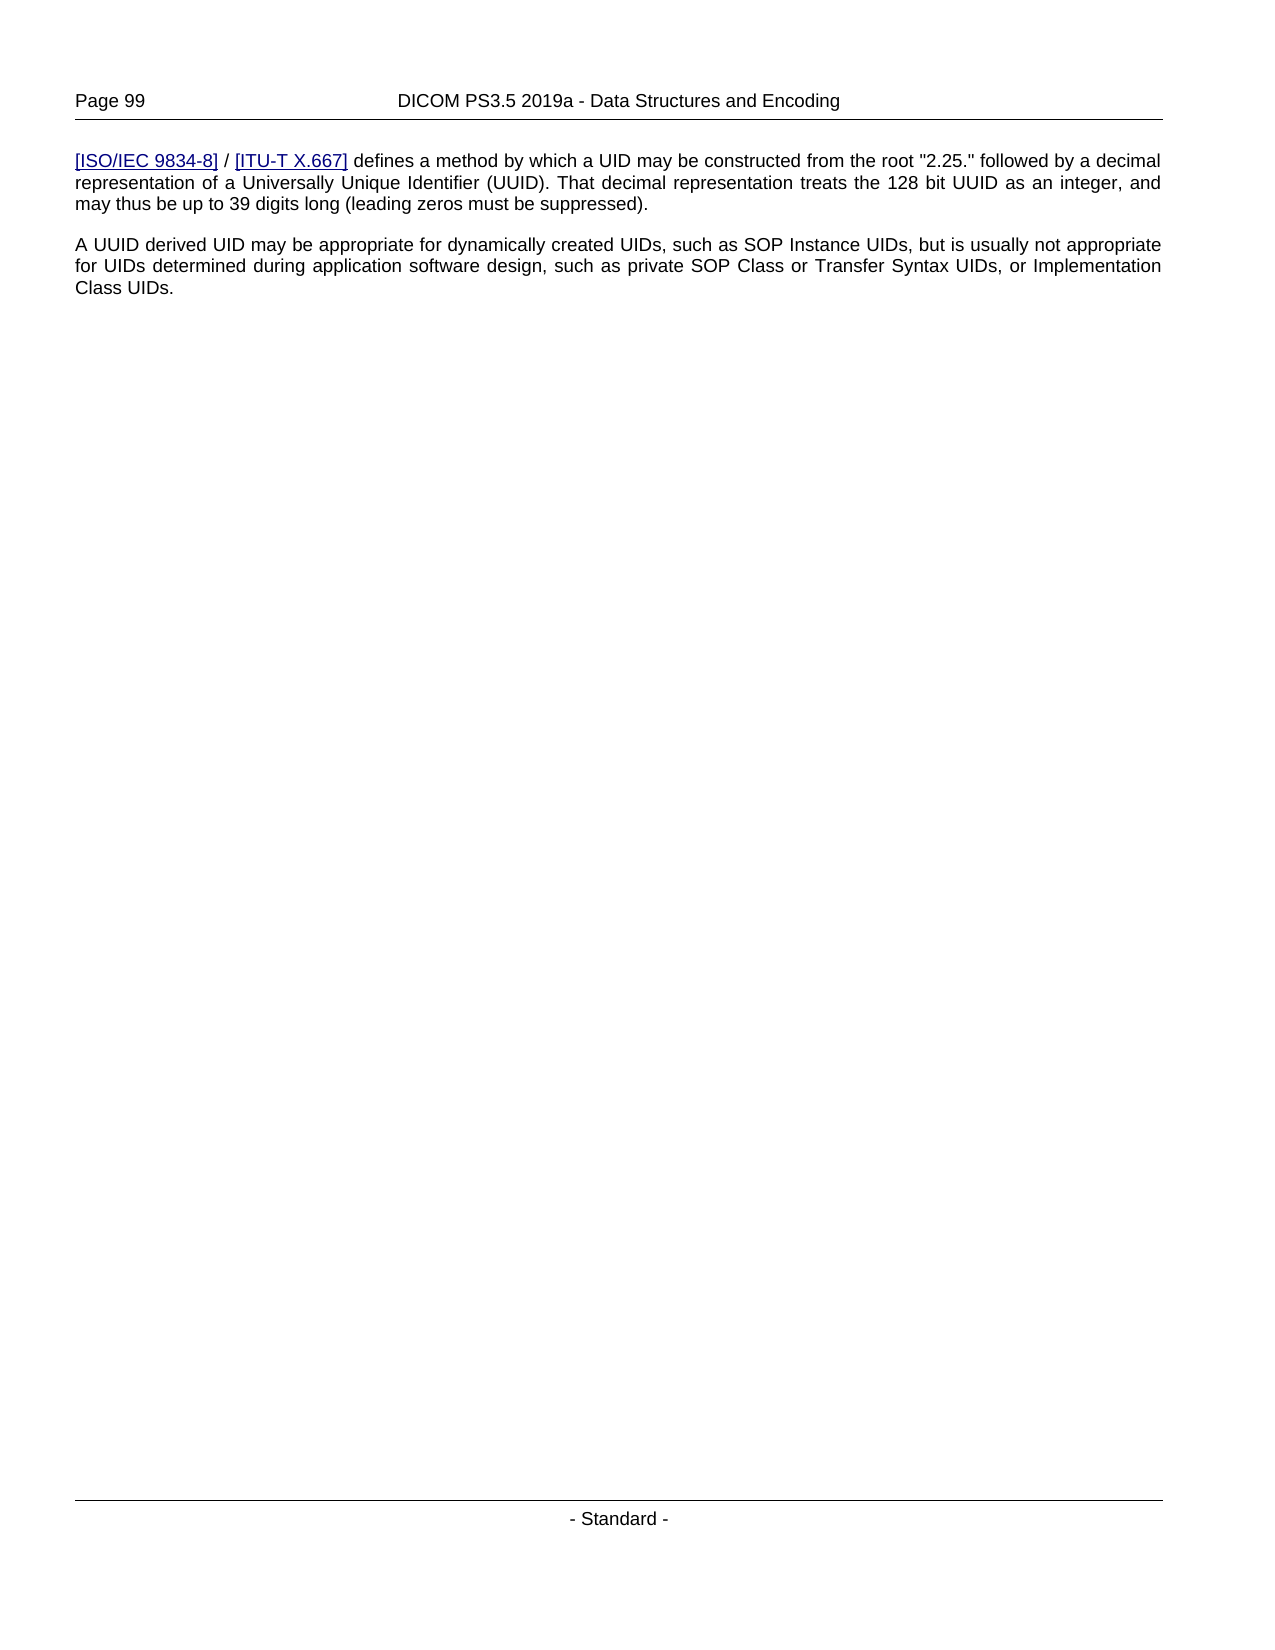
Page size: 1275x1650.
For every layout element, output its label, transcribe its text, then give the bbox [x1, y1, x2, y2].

text A UUID derived UID may be appropriate for dynamically created UIDs, such as SOP Instance UIDs, but is usually not appropriate for UIDs determined during application software design, such as private SOP Class or Transfer Syntax UIDs, or Implementation Class UIDs. [75, 233, 1162, 298]
text [ISO/IEC 9834-8] / [ITU-T X.667] defines a method by which a UID may be constructed from the root "2.25." followed by a decimal representation of a Universally Unique Identifier (UUID). That decimal representation treats the 128 bit UUID as an integer, and may thus be up to 39 digits long (leading zeros must be suppressed). [75, 150, 1162, 215]
